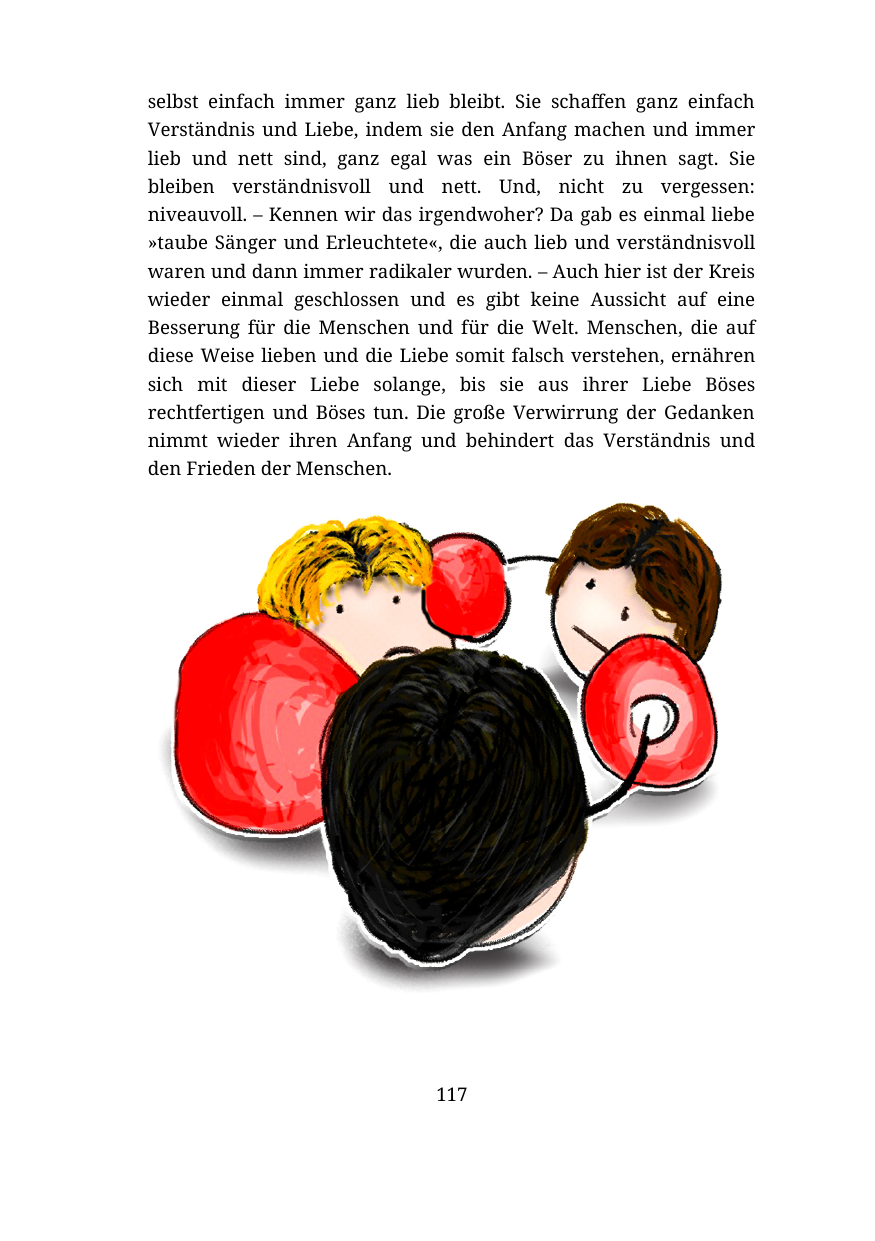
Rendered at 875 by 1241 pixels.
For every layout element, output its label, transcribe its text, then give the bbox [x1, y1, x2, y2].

picture [146, 495, 757, 995]
text selbst einfach immer ganz lieb bleibt. Sie schaffen ganz einfach Verständnis und Liebe, indem sie den Anfang machen und immer lieb und nett sind, ganz egal was ein Böser zu ihnen sagt. Sie bleiben verständnisvoll und nett. Und, nicht zu vergessen: niveauvoll. – Kennen wir das irgendwoher? Da gab es einmal liebe »taube Sänger und Erleuchtete«, die auch lieb und verständnisvoll waren und dann immer radikaler wurden. – Auch hier ist der Kreis wieder einmal geschlossen und es gibt keine Aussicht auf eine Besserung für die Menschen und für die Welt. Menschen, die auf diese Weise lieben und die Liebe somit falsch verstehen, ernähren sich mit dieser Liebe solange, bis sie aus ihrer Liebe Böses rechtfertigen und Böses tun. Die große Verwirrung der Gedanken nimmt wieder ihren Anfang und behindert das Verständnis und den Frieden der Menschen. [148, 88, 756, 481]
